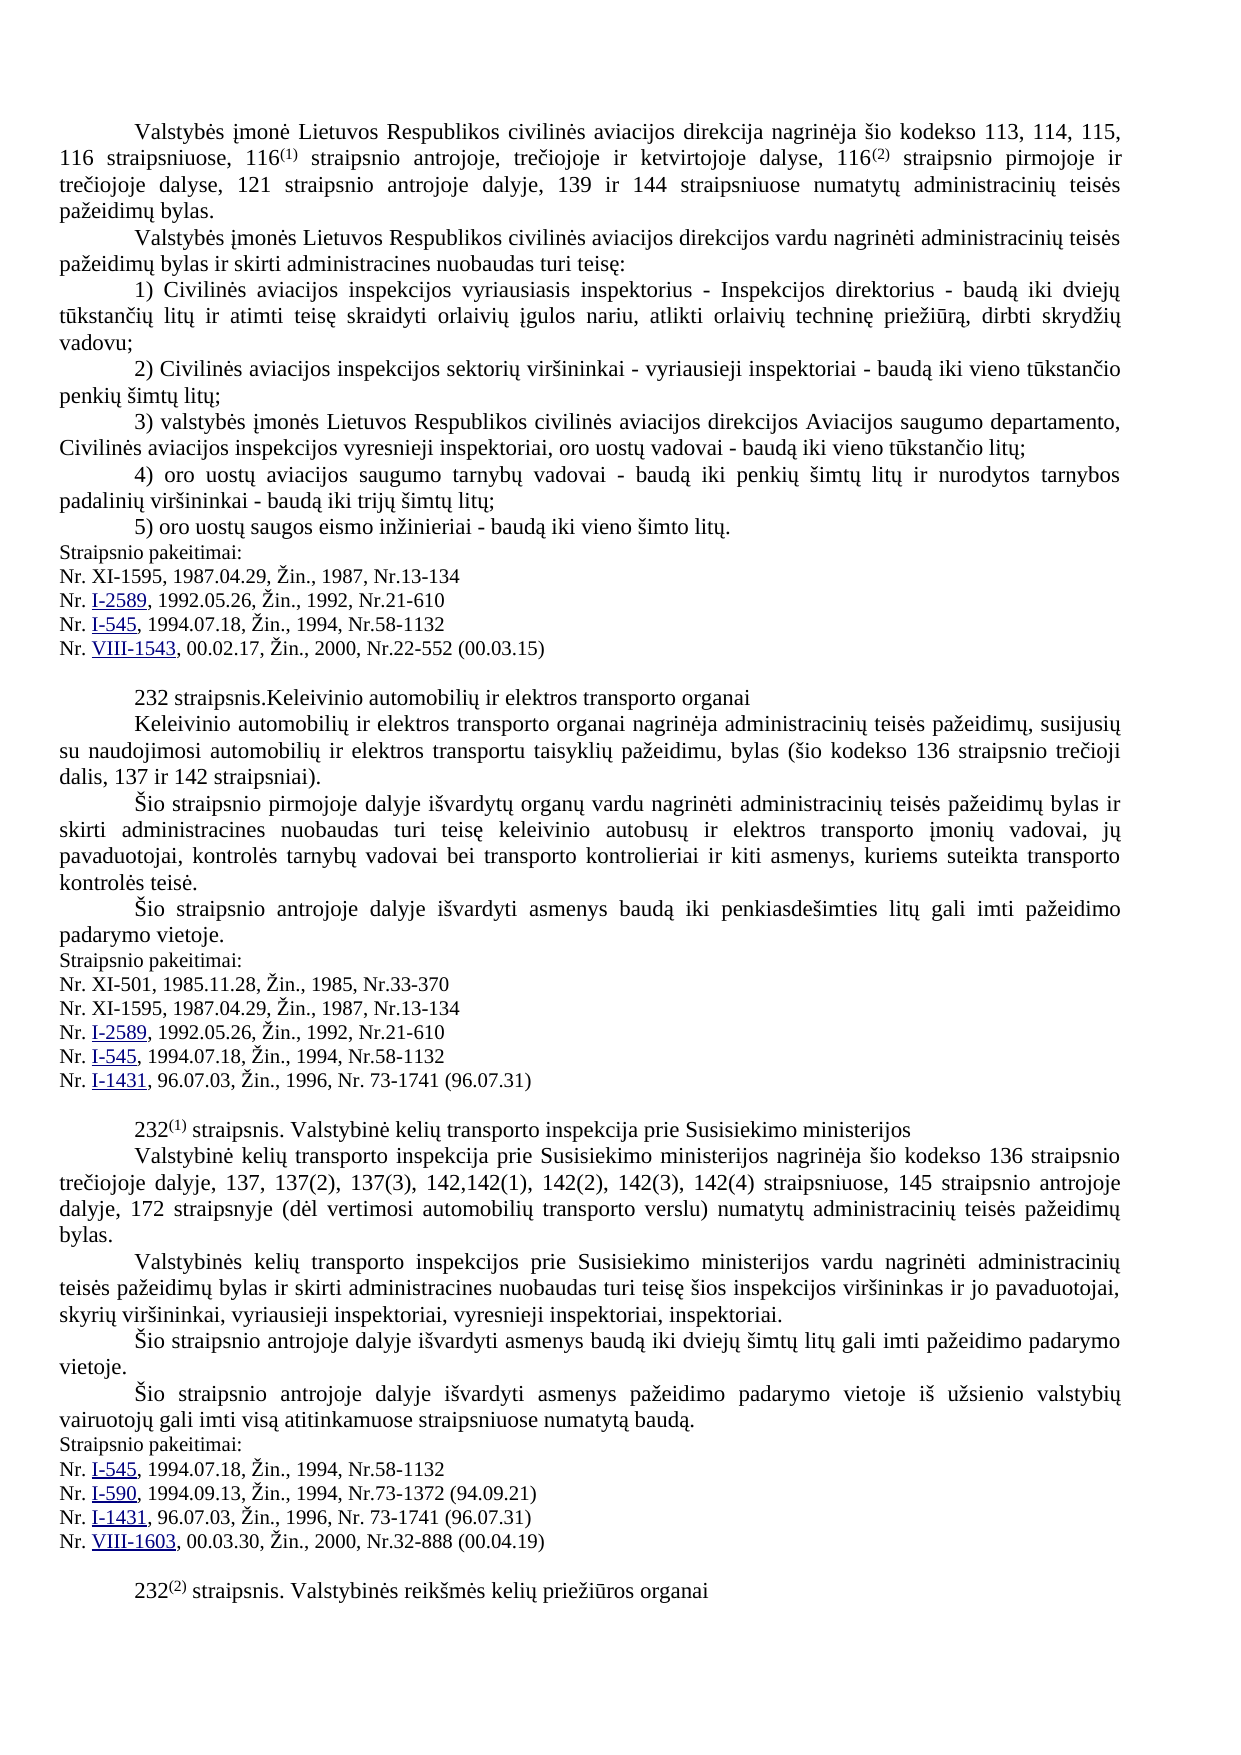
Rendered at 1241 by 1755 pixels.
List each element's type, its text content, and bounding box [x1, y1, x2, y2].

text Nr. I-590, 1994.09.13, Žin., 1994, Nr.73-1372 (94.09.21) [59, 1481, 1122, 1504]
text 2) Civilinės aviacijos inspekcijos sektorių viršininkai - vyriausieji inspektoriai - baudą iki vieno tūkstančio penkių šimtų litų; [59, 355, 1122, 408]
text 1) Civilinės aviacijos inspekcijos vyriausiasis inspektorius - Inspekcijos direktorius - baudą iki dviejų tūkstančių litų ir atimti teisę skraidyti orlaivių įgulos nariu, atlikti orlaivių techninę priežiūrą, dirbti skrydžių vadovu; [59, 276, 1122, 355]
text Valstybės įmonės Lietuvos Respublikos civilinės aviacijos direkcijos vardu nagrinėti administracinių teisės pažeidimų bylas ir skirti administracines nuobaudas turi teisę: [59, 223, 1122, 276]
text Nr. I-545, 1994.07.18, Žin., 1994, Nr.58-1132 [59, 1456, 1122, 1481]
text Šio straipsnio antrojoje dalyje išvardyti asmenys baudą iki penkiasdešimties litų gali imti pažeidimo padarymo vietoje. [59, 895, 1122, 948]
text Valstybinės kelių transporto inspekcijos prie Susisiekimo ministerijos vardu nagrinėti administracinių teisės pažeidimų bylas ir skirti administracines nuobaudas turi teisę šios inspekcijos viršininkas ir jo pavaduotojai, skyrių viršininkai, vyriausieji inspektoriai, vyresnieji inspektoriai, inspektoriai. [59, 1248, 1122, 1327]
text Šio straipsnio pirmojoje dalyje išvardytų organų vardu nagrinėti administracinių teisės pažeidimų bylas ir skirti administracines nuobaudas turi teisę keleivinio autobusų ir elektros transporto įmonių vadovai, jų pavaduotojai, kontrolės tarnybų vadovai bei transporto kontrolieriai ir kiti asmenys, kuriems suteikta transporto kontrolės teisė. [59, 789, 1122, 895]
text Straipsnio pakeitimai: [59, 1432, 1122, 1456]
text Straipsnio pakeitimai: [59, 948, 1122, 972]
text Nr. I-2589, 1992.05.26, Žin., 1992, Nr.21-610 [59, 1020, 1122, 1044]
text Nr. I-2589, 1992.05.26, Žin., 1992, Nr.21-610 [59, 588, 1122, 612]
text Nr. I-1431, 96.07.03, Žin., 1996, Nr. 73-1741 (96.07.31) [59, 1504, 1122, 1529]
text 4) oro uostų aviacijos saugumo tarnybų vadovai - baudą iki penkių šimtų litų ir nurodytos tarnybos padalinių viršininkai - baudą iki trijų šimtų litų; [59, 461, 1122, 513]
text Nr. XI-501, 1985.11.28, Žin., 1985, Nr.33-370 [59, 972, 1122, 996]
text Valstybinė kelių transporto inspekcija prie Susisiekimo ministerijos nagrinėja šio kodekso 136 straipsnio trečiojoje dalyje, 137, 137(2), 137(3), 142,142(1), 142(2), 142(3), 142(4) straipsniuose, 145 straipsnio antrojoje dalyje, 172 straipsnyje (dėl vertimosi automobilių transporto verslu) numatytų administracinių teisės pažeidimų bylas. [59, 1142, 1122, 1248]
text 5) oro uostų saugos eismo inžinieriai - baudą iki vieno šimto litų. [59, 513, 1122, 540]
text Šio straipsnio antrojoje dalyje išvardyti asmenys pažeidimo padarymo vietoje iš užsienio valstybių vairuotojų gali imti visą atitinkamuose straipsniuose numatytą baudą. [59, 1380, 1122, 1432]
text Nr. I-545, 1994.07.18, Žin., 1994, Nr.58-1132 [59, 612, 1122, 636]
text Nr. XI-1595, 1987.04.29, Žin., 1987, Nr.13-134 [59, 564, 1122, 588]
text 232 straipsnis.Keleivinio automobilių ir elektros transporto organai [59, 684, 1122, 711]
text Keleivinio automobilių ir elektros transporto organai nagrinėja administracinių teisės pažeidimų, susijusių su naudojimosi automobilių ir elektros transportu taisyklių pažeidimu, bylas (šio kodekso 136 straipsnio trečioji dalis, 137 ir 142 straipsniai). [59, 711, 1122, 789]
text Nr. VIII-1603, 00.03.30, Žin., 2000, Nr.32-888 (00.04.19) [59, 1529, 1122, 1553]
text Straipsnio pakeitimai: [59, 540, 1122, 564]
text 3) valstybės įmonės Lietuvos Respublikos civilinės aviacijos direkcijos Aviacijos saugumo departamento, Civilinės aviacijos inspekcijos vyresnieji inspektoriai, oro uostų vadovai - baudą iki vieno tūkstančio litų; [59, 408, 1122, 461]
text 232(2) straipsnis. Valstybinės reikšmės kelių priežiūros organai [59, 1577, 1122, 1603]
text Valstybės įmonė Lietuvos Respublikos civilinės aviacijos direkcija nagrinėja šio kodekso 113, 114, 115, 116 straipsniuose, 116(1) straipsnio antrojoje, trečiojoje ir ketvirtojoje dalyse, 116(2) straipsnio pirmojoje ir trečiojoje dalyse, 121 straipsnio antrojoje dalyje, 139 ir 144 straipsniuose numatytų administracinių teisės pažeidimų bylas. [59, 118, 1122, 223]
text Nr. I-1431, 96.07.03, Žin., 1996, Nr. 73-1741 (96.07.31) [59, 1068, 1122, 1092]
text 232(1) straipsnis. Valstybinė kelių transporto inspekcija prie Susisiekimo ministerijos [59, 1116, 1122, 1142]
text Nr. I-545, 1994.07.18, Žin., 1994, Nr.58-1132 [59, 1044, 1122, 1068]
text Nr. VIII-1543, 00.02.17, Žin., 2000, Nr.22-552 (00.03.15) [59, 636, 1122, 660]
text Šio straipsnio antrojoje dalyje išvardyti asmenys baudą iki dviejų šimtų litų gali imti pažeidimo padarymo vietoje. [59, 1327, 1122, 1380]
text Nr. XI-1595, 1987.04.29, Žin., 1987, Nr.13-134 [59, 996, 1122, 1020]
